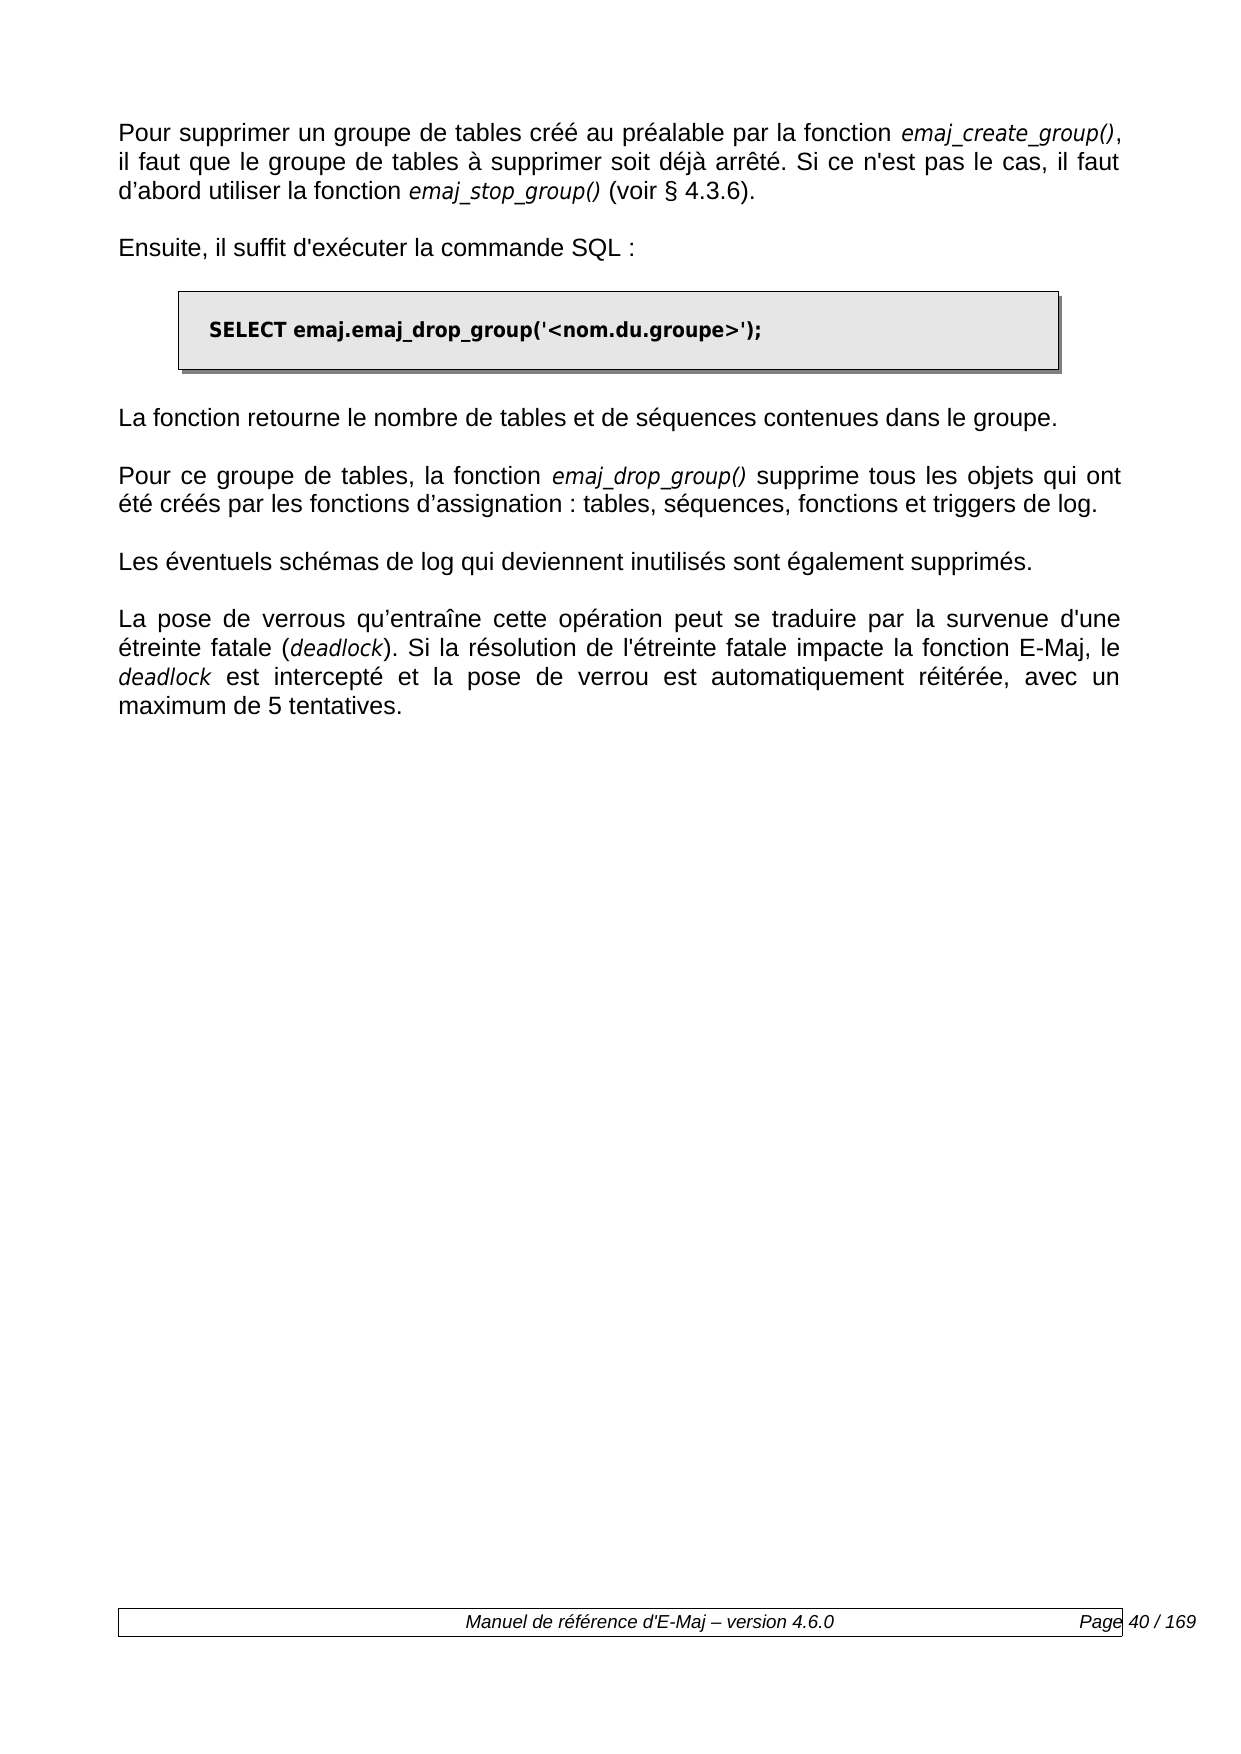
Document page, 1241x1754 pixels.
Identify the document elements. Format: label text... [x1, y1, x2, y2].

text Pour supprimer un groupe de tables créé au préalable par la fonction emaj_create_group(), il faut que le groupe de tables à supprimer soit déjà arrêté. Si ce n'est pas le cas, il faut d’abord utiliser la fonction emaj_stop_group() (voir § 4.3.6). [118, 118, 1122, 204]
text Les éventuels schémas de log qui deviennent inutilisés sont également supprimés. [118, 547, 1122, 576]
text Ensuite, il suffit d'exécuter la commande SQL : [118, 233, 1122, 262]
text Pour ce groupe de tables, la fonction emaj_drop_group() supprime tous les objets qui ont été créés par les fonctions d’assignation : tables, séquences, fonctions et triggers de log. [118, 461, 1122, 518]
text SELECT emaj.emaj_drop_group('<nom.du.groupe>'); [179, 315, 1058, 339]
text La fonction retourne le nombre de tables et de séquences contenues dans le groupe. [118, 403, 1122, 432]
text La pose de verrous qu’entraîne cette opération peut se traduire par la survenue d'une étreinte fatale (deadlock). Si la résolution de l'étreinte fatale impacte la fonction E-Maj, le deadlock est intercepté et la pose de verrou est automatiquement réitérée, avec un maximum de 5 tentatives. [118, 604, 1122, 720]
